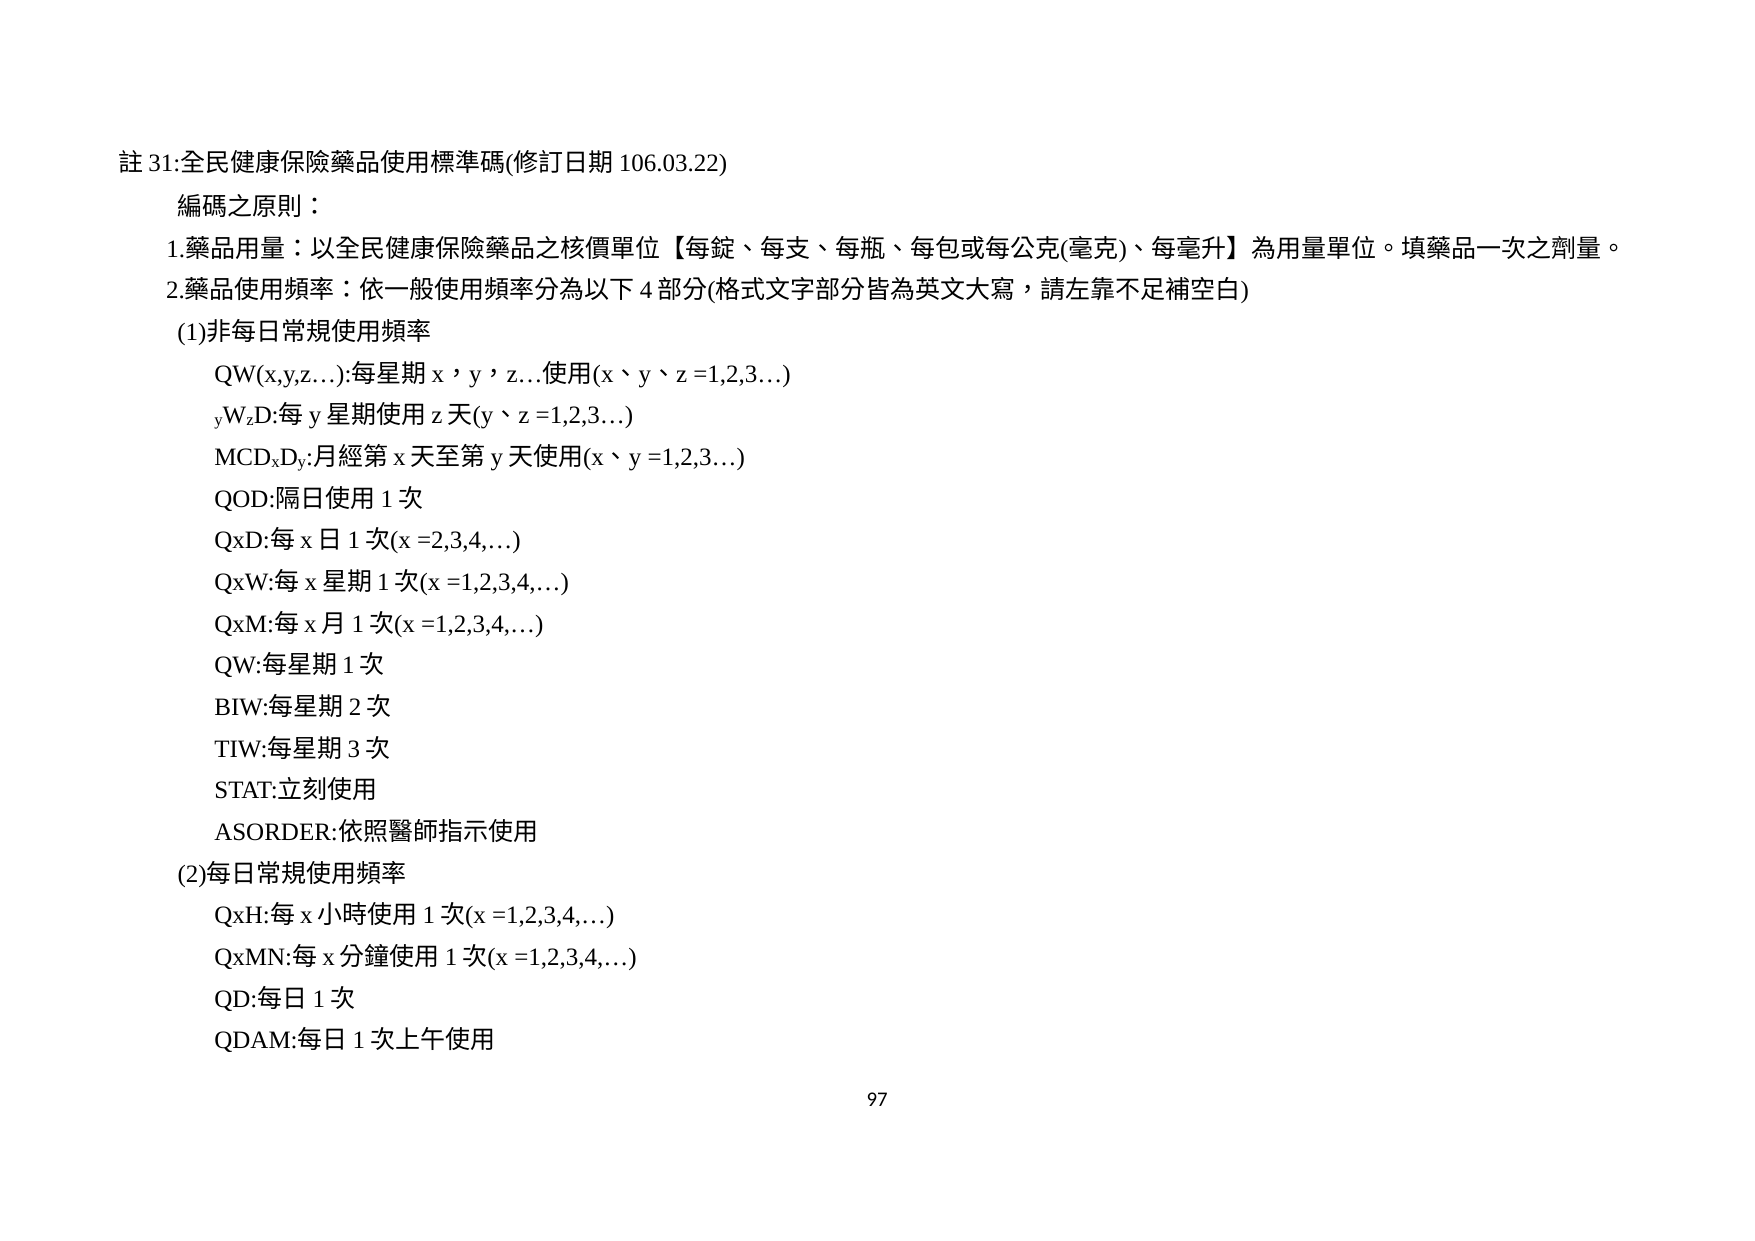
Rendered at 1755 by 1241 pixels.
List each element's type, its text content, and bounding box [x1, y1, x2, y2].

text 2.藥品使用頻率：依一般使用頻率分為以下4部分(格式文字部分皆為英文大寫，請左靠不足補空白) [118, 264, 1636, 306]
text (2)每日常規使用頻率 [118, 848, 1636, 889]
text QD:每日1次 [214, 973, 1636, 1014]
text MCDxDy:月經第x天至第y天使用(x、y =1,2,3…) [214, 431, 1636, 473]
text QOD:隔日使用1次 [214, 473, 1636, 514]
text QxW:每x星期1次(x =1,2,3,4,…) [214, 556, 1636, 598]
text QxH:每x小時使用1次(x =1,2,3,4,…) [214, 889, 1636, 931]
text ASORDER:依照醫師指示使用 [214, 806, 1636, 848]
text 編碼之原則： [168, 181, 1636, 223]
text STAT:立刻使用 [214, 764, 1636, 806]
text QxMN:每x分鐘使用1次(x =1,2,3,4,…) [214, 931, 1636, 973]
text QW(x,y,z…):每星期x，y，z…使用(x、y、z =1,2,3…) [214, 348, 1636, 389]
text yWzD:每y星期使用z天(y、z =1,2,3…) [214, 389, 1636, 431]
text TIW:每星期3次 [214, 723, 1636, 764]
text QW:每星期1次 [214, 639, 1636, 681]
text 1.藥品用量：以全民健康保險藥品之核價單位【每錠、每支、每瓶、每包或每公克(毫克)、每毫升】為用量單位。填藥品一次之劑量。 [166, 223, 1636, 264]
text 註31:全民健康保險藥品使用標準碼(修訂日期106.03.22) [118, 119, 1636, 181]
text QxM:每x月1次(x =1,2,3,4,…) [214, 598, 1636, 639]
text BIW:每星期2次 [214, 681, 1636, 723]
text QDAM:每日1次上午使用 [214, 1014, 1636, 1056]
text (1)非每日常規使用頻率 [118, 306, 1636, 348]
text QxD:每x日1次(x =2,3,4,…) [214, 514, 1636, 556]
